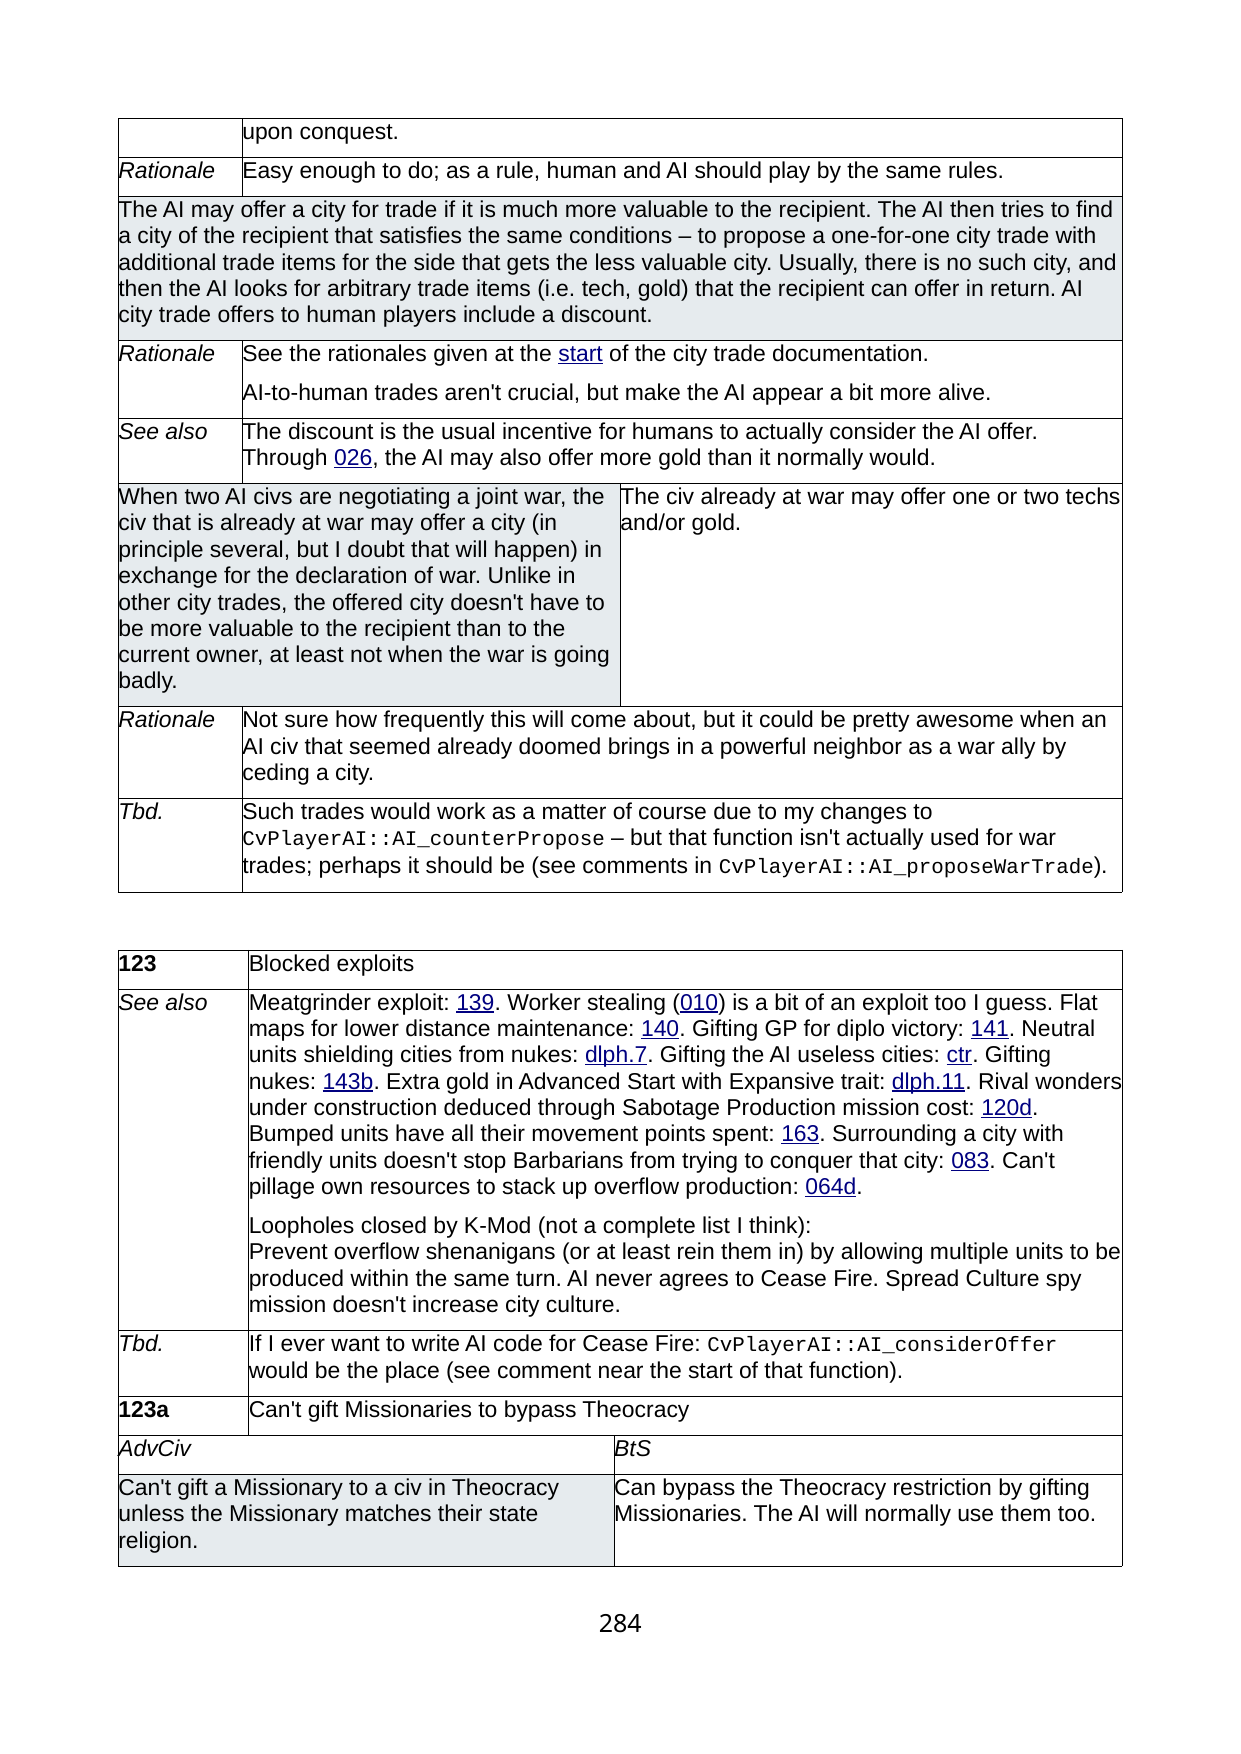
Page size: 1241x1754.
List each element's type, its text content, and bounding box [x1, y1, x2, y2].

table_cell Easy enough to do; as a rule, human and AI should play by the same rules. [243, 158, 1122, 196]
table_cell Rationale [119, 341, 242, 418]
table_cell [119, 119, 242, 157]
table_cell Can't gift Missionaries to bypass Theocracy [249, 1397, 1122, 1435]
table_cell upon conquest. [243, 119, 1122, 157]
table_cell 123a [119, 1397, 248, 1435]
table_cell If I ever want to write AI code for Cease Fire: CvPlayerAI::AI_considerOffer would be the place (see comment near the start of that function). [249, 1331, 1122, 1396]
table_cell The AI may offer a city for trade if it is much more valuable to the recipient. The AI then tries to find a city of the recipient that satisfies the same conditions – to propose a one-for-one city trade with additional trade items for the side that gets the less valuable city. Usually, there is no such city, and then the AI looks for arbitrary trade items (i.e. tech, gold) that the recipient can offer in return. AI city trade offers to human players include a discount. [119, 197, 1122, 340]
table_cell Rationale [119, 158, 242, 196]
table_cell Meatgrinder exploit: 139. Worker stealing (010) is a bit of an exploit too I guess. Flat maps for lower distance maintenance: 140. Gifting GP for diplo victory: 141. Neutral units shielding cities from nukes: dlph.7. Gifting the AI useless cities: ctr. Gifting nukes: 143b. Extra gold in Advanced Start with Expansive trait: dlph.11. Rival wonders under construction deduced through Sabotage Production mission cost: 120d. Bumped units have all their movement points spent: 163. Surrounding a city with friendly units doesn't stop Barbarians from trying to conquer that city: 083. Can't pillage own resources to stack up overflow production: 064d. Loopholes closed by K-Mod (not a complete list I think): Prevent overflow shenanigans (or at least rein them in) by allowing multiple units to be produced within the same turn. AI never agrees to Cease Fire. Spread Culture spy mission doesn't increase city culture. [249, 990, 1122, 1330]
table_header Blocked exploits [249, 951, 1122, 988]
table_cell Can't gift a Missionary to a civ in Theocracy unless the Missionary matches their state religion. [119, 1475, 614, 1566]
table_cell Tbd. [119, 799, 242, 892]
table_cell Can bypass the Theocracy restriction by gifting Missionaries. The AI will normally use them too. [615, 1475, 1122, 1566]
table_cell Rationale [119, 707, 242, 798]
table_cell Tbd. [119, 1331, 248, 1396]
table_header 123 [119, 951, 248, 988]
table_cell BtS [615, 1436, 1122, 1474]
table_cell Not sure how frequently this will come about, but it could be pretty awesome when an AI civ that seemed already doomed brings in a powerful neighbor as a war ally by ceding a city. [243, 707, 1122, 798]
table_cell AdvCiv [119, 1436, 614, 1474]
table_cell See the rationales given at the start of the city trade documentation. AI-to-human trades aren't crucial, but make the AI appear a bit more alive. [243, 341, 1122, 418]
table_cell See also [119, 419, 242, 483]
table_cell See also [119, 990, 248, 1330]
table_cell The civ already at war may offer one or two techs and/or gold. [621, 484, 1122, 706]
table_cell Such trades would work as a matter of course due to my changes to CvPlayerAI::AI_counterPropose – but that function isn't actually used for war trades; perhaps it should be (see comments in CvPlayerAI::AI_proposeWarTrade). [243, 799, 1122, 892]
table_cell When two AI civs are negotiating a joint war, the civ that is already at war may offer a city (in principle several, but I doubt that will happen) in exchange for the declaration of war. Unlike in other city trades, the offered city doesn't have to be more valuable to the recipient than to the current owner, at least not when the war is going badly. [119, 484, 620, 706]
table_cell The discount is the usual incentive for humans to actually consider the AI offer. Through 026, the AI may also offer more gold than it normally would. [243, 419, 1122, 483]
